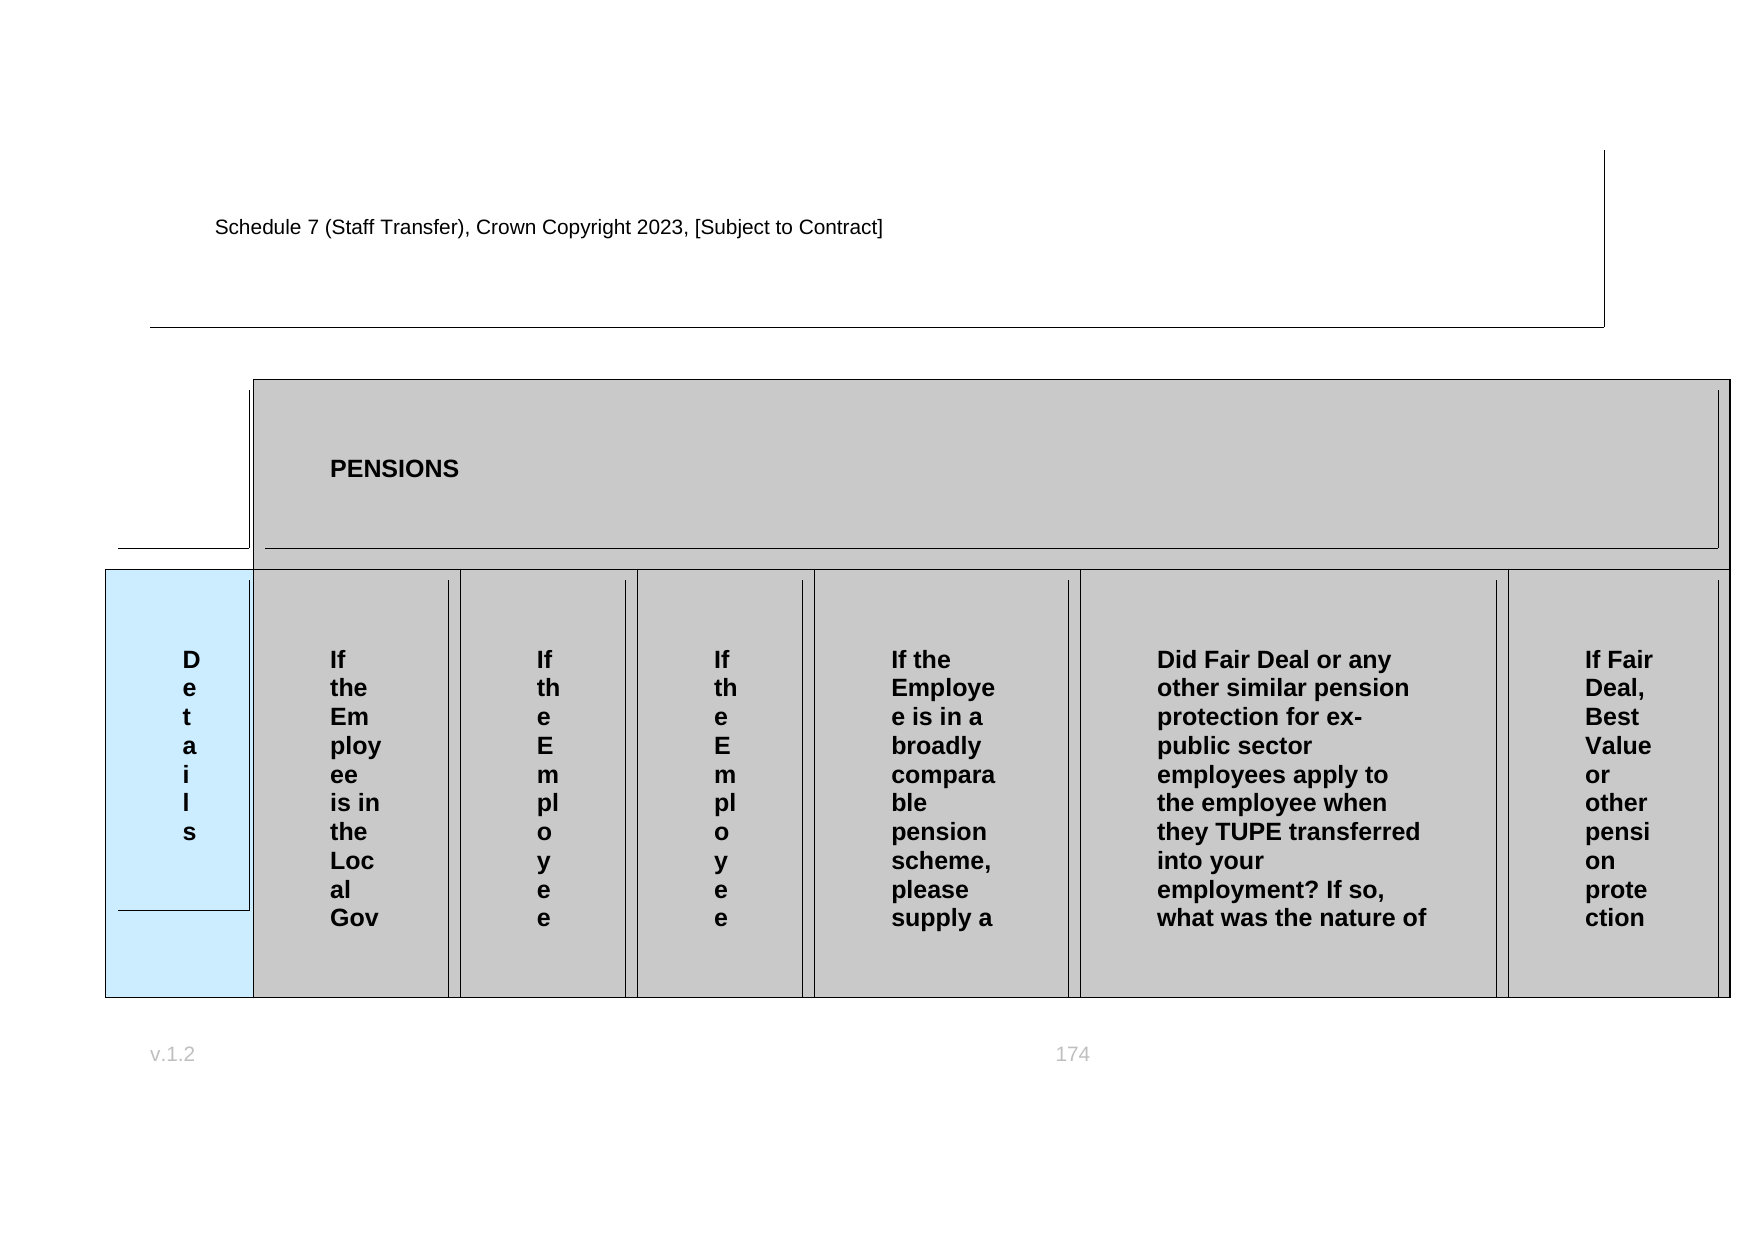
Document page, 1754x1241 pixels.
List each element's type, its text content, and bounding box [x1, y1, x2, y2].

table_cell If the Employee is in the Local Gov [254, 570, 460, 997]
table_cell If the Employee is in a broadly comparable pension scheme, please supply a [815, 570, 1080, 997]
table_cell If Fair Deal, Best Value or other pension protection [1509, 570, 1729, 997]
table_cell If the Employee [638, 570, 814, 997]
table_cell Did Fair Deal or any other similar pension protection for ex-public sector employees apply to the employee when they TUPE transferred into your employment? If so, what was the nature of [1081, 570, 1508, 997]
table_cell If the Employee [461, 570, 637, 997]
table_cell Details [106, 570, 253, 997]
table_header PENSIONS [254, 380, 1729, 569]
table_header [106, 379, 253, 569]
